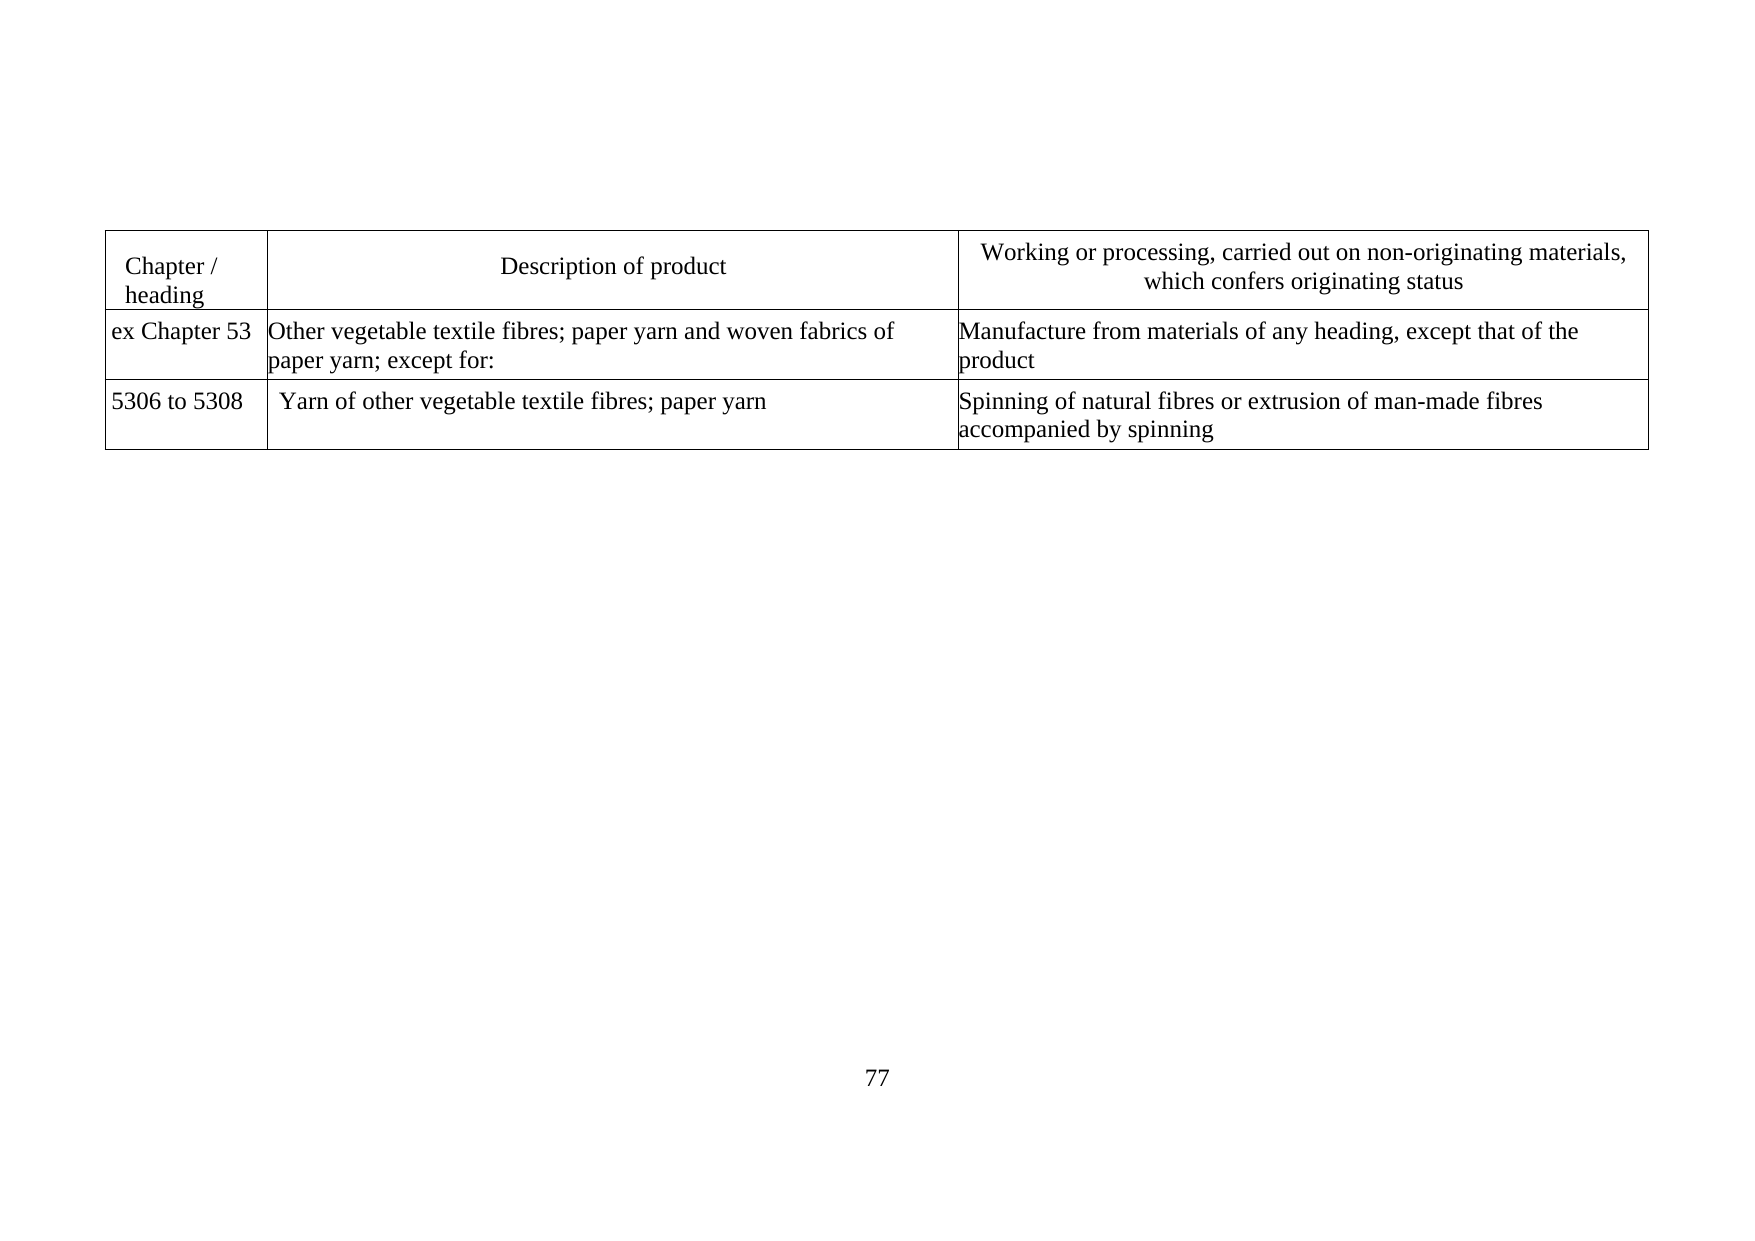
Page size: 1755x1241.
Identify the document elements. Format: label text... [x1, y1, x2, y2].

table_cell Manufacture from materials of any heading, except that of the product [959, 310, 1648, 379]
table_cell ex Chapter 53 [106, 310, 267, 379]
table_cell Other vegetable textile fibres; paper yarn and woven fabrics of paper yarn; except for: [268, 310, 958, 379]
table_header Working or processing, carried out on non-originating materials, which confers originating status [959, 231, 1648, 309]
table_cell 5306 to 5308 [106, 380, 267, 449]
table_cell Yarn of other vegetable textile fibres; paper yarn [268, 380, 958, 449]
table_header Description of product [268, 231, 958, 309]
table_header Chapter / heading [106, 231, 267, 309]
table_cell Spinning of natural fibres or extrusion of man-made fibres accompanied by spinning [959, 380, 1648, 449]
